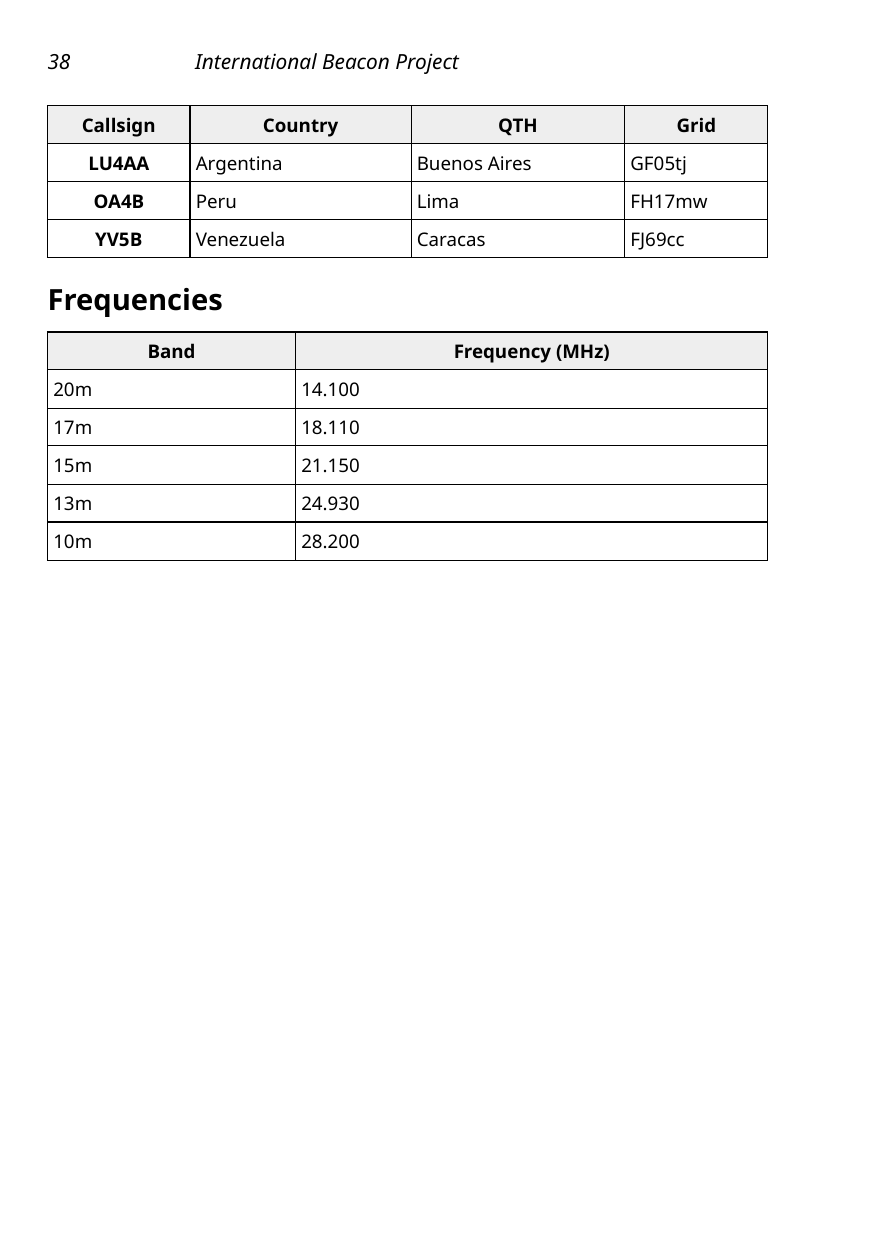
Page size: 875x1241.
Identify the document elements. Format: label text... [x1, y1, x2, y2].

table_cell Peru [191, 182, 411, 219]
table_header QTH [412, 106, 624, 143]
table_cell 20m [48, 370, 295, 407]
table_cell 24.930 [296, 485, 767, 521]
table_header Country [191, 106, 411, 143]
table_cell 15m [48, 446, 295, 483]
table_cell 21.150 [296, 446, 767, 483]
table_cell Venezuela [191, 220, 411, 257]
table_cell 18.110 [296, 409, 767, 445]
table_header Frequency (MHz) [296, 333, 767, 369]
table_header Grid [625, 106, 767, 143]
table_cell YV5B [48, 220, 189, 257]
table_cell Argentina [191, 144, 411, 181]
table_cell LU4AA [48, 144, 189, 181]
table_cell Lima [412, 182, 624, 219]
table_cell GF05tj [625, 144, 767, 181]
subtitle Frequencies [47, 279, 768, 319]
table_cell 17m [48, 409, 295, 445]
table_cell 10m [48, 523, 295, 559]
table_cell OA4B [48, 182, 189, 219]
table_cell 28.200 [296, 523, 767, 559]
table_header Callsign [48, 106, 189, 143]
table_cell 14.100 [296, 370, 767, 407]
table_cell Buenos Aires [412, 144, 624, 181]
table_cell 13m [48, 485, 295, 521]
table_header Band [48, 333, 295, 369]
table_cell FJ69cc [625, 220, 767, 257]
table_cell Caracas [412, 220, 624, 257]
table_cell FH17mw [625, 182, 767, 219]
